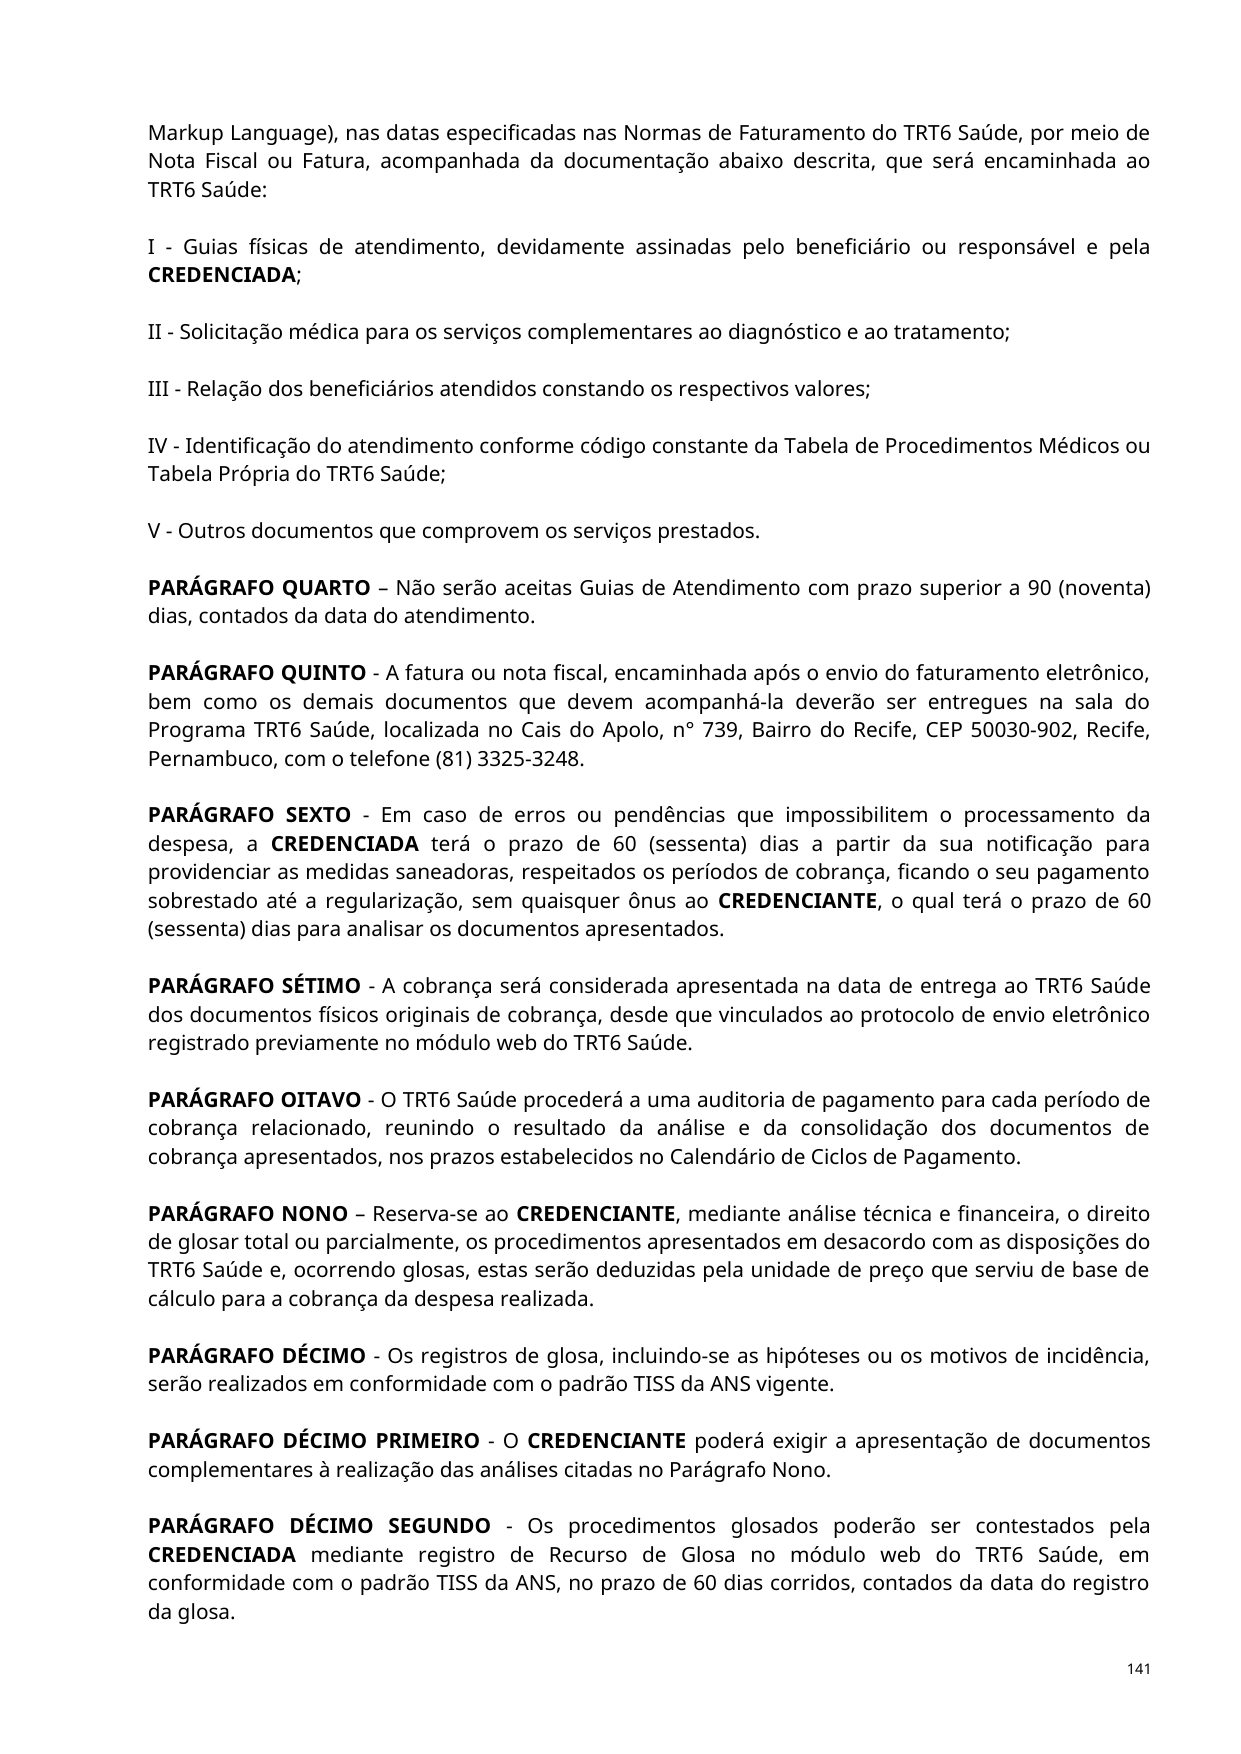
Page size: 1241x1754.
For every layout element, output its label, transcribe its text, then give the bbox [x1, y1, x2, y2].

text PARÁGRAFO DÉCIMO PRIMEIRO - O CREDENCIANTE poderá exigir a apresentação de documentos complementares à realização das análises citadas no Parágrafo Nono. [148, 1426, 1152, 1483]
text PARÁGRAFO DÉCIMO SEGUNDO - Os procedimentos glosados poderão ser contestados pela CREDENCIADA mediante registro de Recurso de Glosa no módulo web do TRT6 Saúde, em conformidade com o padrão TISS da ANS, no prazo de 60 dias corridos, contados da data do registro da glosa. [148, 1512, 1152, 1625]
text PARÁGRAFO NONO – Reserva-se ao CREDENCIANTE, mediante análise técnica e financeira, o direito de glosar total ou parcialmente, os procedimentos apresentados em desacordo com as disposições do TRT6 Saúde e, ocorrendo glosas, estas serão deduzidas pela unidade de preço que serviu de base de cálculo para a cobrança da despesa realizada. [148, 1199, 1152, 1312]
text IV - Identificação do atendimento conforme código constante da Tabela de Procedimentos Médicos ou Tabela Própria do TRT6 Saúde; [148, 431, 1152, 488]
text PARÁGRAFO DÉCIMO - Os registros de glosa, incluindo-se as hipóteses ou os motivos de incidência, serão realizados em conformidade com o padrão TISS da ANS vigente. [148, 1341, 1152, 1398]
text PARÁGRAFO SÉTIMO - A cobrança será considerada apresentada na data de entrega ao TRT6 Saúde dos documentos físicos originais de cobrança, desde que vinculados ao protocolo de envio eletrônico registrado previamente no módulo web do TRT6 Saúde. [148, 971, 1152, 1057]
text III - Relação dos beneficiários atendidos constando os respectivos valores; [148, 374, 1152, 402]
text PARÁGRAFO SEXTO - Em caso de erros ou pendências que impossibilitem o processamento da despesa, a CREDENCIADA terá o prazo de 60 (sessenta) dias a partir da sua notificação para providenciar as medidas saneadoras, respeitados os períodos de cobrança, ficando o seu pagamento sobrestado até a regularização, sem quaisquer ônus ao CREDENCIANTE, o qual terá o prazo de 60 (sessenta) dias para analisar os documentos apresentados. [148, 801, 1152, 943]
text V - Outros documentos que comprovem os serviços prestados. [148, 516, 1152, 545]
text PARÁGRAFO QUINTO - A fatura ou nota fiscal, encaminhada após o envio do faturamento eletrônico, bem como os demais documentos que devem acompanhá-la deverão ser entregues na sala do Programa TRT6 Saúde, localizada no Cais do Apolo, n° 739, Bairro do Recife, CEP 50030-902, Recife, Pernambuco, com o telefone (81) 3325-3248. [148, 658, 1152, 772]
text PARÁGRAFO OITAVO - O TRT6 Saúde procederá a uma auditoria de pagamento para cada período de cobrança relacionado, reunindo o resultado da análise e da consolidação dos documentos de cobrança apresentados, nos prazos estabelecidos no Calendário de Ciclos de Pagamento. [148, 1085, 1152, 1170]
text PARÁGRAFO QUARTO – Não serão aceitas Guias de Atendimento com prazo superior a 90 (noventa) dias, contados da data do atendimento. [148, 573, 1152, 630]
text Markup Language), nas datas especificadas nas Normas de Faturamento do TRT6 Saúde, por meio de Nota Fiscal ou Fatura, acompanhada da documentação abaixo descrita, que será encaminhada ao TRT6 Saúde: [148, 118, 1152, 203]
text I - Guias físicas de atendimento, devidamente assinadas pelo beneficiário ou responsável e pela CREDENCIADA; [148, 232, 1152, 289]
text II - Solicitação médica para os serviços complementares ao diagnóstico e ao tratamento; [148, 317, 1152, 346]
